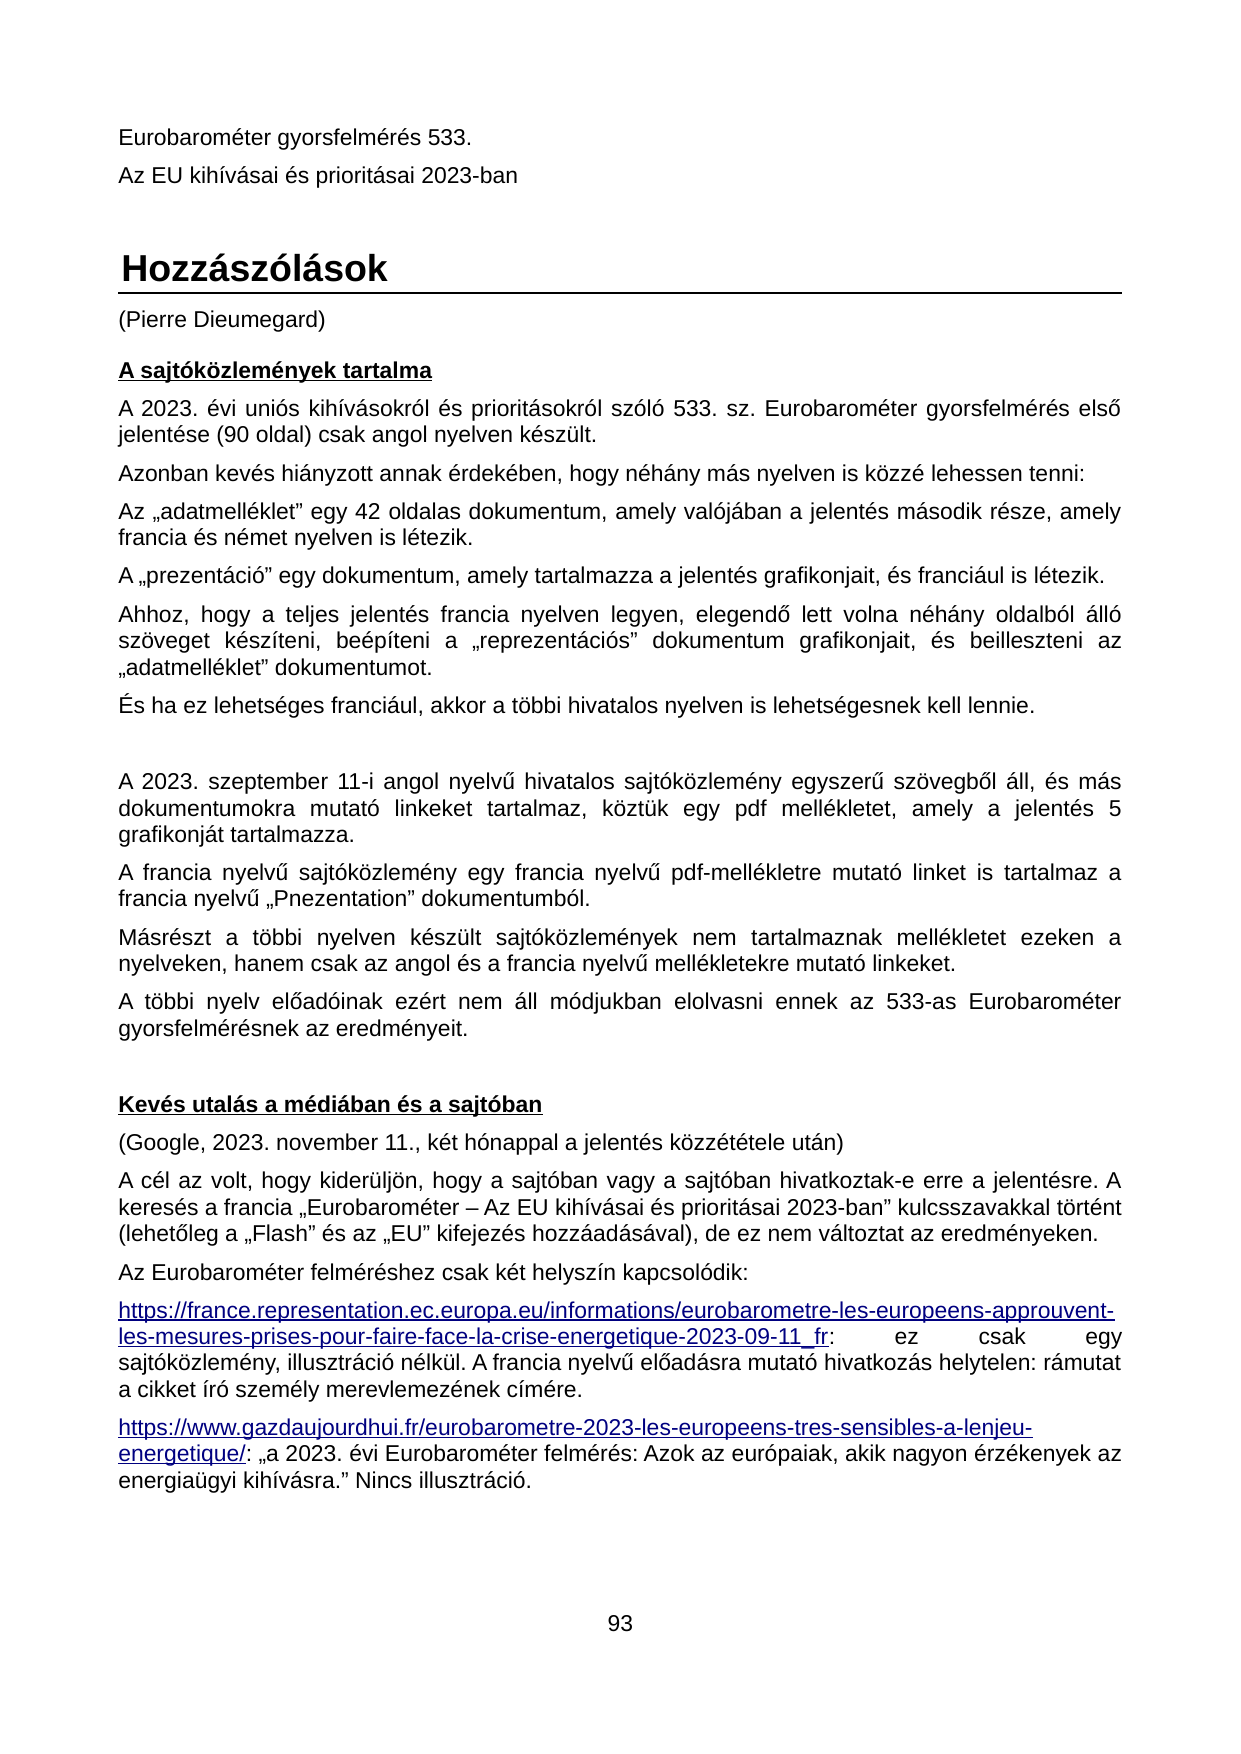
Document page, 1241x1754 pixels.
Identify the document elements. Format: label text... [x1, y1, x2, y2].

text A cél az volt, hogy kiderüljön, hogy a sajtóban vagy a sajtóban hivatkoztak-e erre a jelentésre. A keresés a francia „Eurobarométer – Az EU kihívásai és prioritásai 2023-ban” kulcsszavakkal történt (lehetőleg a „Flash” és az „EU” kifejezés hozzáadásával), de ez nem változtat az eredményeken. [118, 1167, 1122, 1247]
text A „prezentáció” egy dokumentum, amely tartalmazza a jelentés grafikonjait, és franciául is létezik. [118, 562, 1122, 589]
text (Pierre Dieumegard) [118, 306, 1122, 332]
text Az „adatmelléklet” egy 42 oldalas dokumentum, amely valójában a jelentés második része, amely francia és német nyelven is létezik. [118, 498, 1122, 551]
text És ha ez lehetséges franciául, akkor a többi hivatalos nyelven is lehetségesnek kell lennie. [118, 692, 1122, 718]
text A többi nyelv előadóinak ezért nem áll módjukban elolvasni ennek az 533-as Eurobarométer gyorsfelmérésnek az eredményeit. [118, 988, 1122, 1041]
text A 2023. évi uniós kihívásokról és prioritásokról szóló 533. sz. Eurobarométer gyorsfelmérés első jelentése (90 oldal) csak angol nyelven készült. [118, 395, 1122, 448]
text Azonban kevés hiányzott annak érdekében, hogy néhány más nyelven is közzé lehessen tenni: [118, 460, 1122, 486]
text Kevés utalás a médiában és a sajtóban [118, 1091, 1122, 1117]
text (Google, 2023. november 11., két hónappal a jelentés közzététele után) [118, 1129, 1122, 1156]
text Az Eurobarométer felméréshez csak két helyszín kapcsolódik: [118, 1258, 1122, 1285]
text https://www.gazdaujourdhui.fr/eurobarometre-2023-les-europeens-tres-sensibles-a-lenjeu-energetique/: „a 2023. évi Eurobarométer felmérés: Azok az európaiak, akik nagyon érzékenyek az energiaügyi kihívásra.” Nincs illusztráció. [118, 1414, 1122, 1493]
text A 2023. szeptember 11-i angol nyelvű hivatalos sajtóközlemény egyszerű szövegből áll, és más dokumentumokra mutató linkeket tartalmaz, köztük egy pdf mellékletet, amely a jelentés 5 grafikonját tartalmazza. [118, 768, 1122, 847]
text https://france.representation.ec.europa.eu/informations/eurobarometre-les-europeens-approuvent-les-mesures-prises-pour-faire-face-la-crise-energetique-2023-09-11_fr: ez csak egy sajtóközlemény, illusztráció nélkül. A francia nyelvű előadásra mutató hivatkozás helytelen: rámutat a cikket író személy merevlemezének címére. [118, 1297, 1122, 1402]
text Ahhoz, hogy a teljes jelentés francia nyelven legyen, elegendő lett volna néhány oldalból álló szöveget készíteni, beépíteni a „reprezentációs” dokumentum grafikonjait, és beilleszteni az „adatmelléklet” dokumentumot. [118, 601, 1122, 680]
text A sajtóközlemények tartalma [118, 357, 1122, 383]
subtitle Hozzászólások [118, 243, 1122, 292]
text Másrészt a többi nyelven készült sajtóközlemények nem tartalmaznak mellékletet ezeken a nyelveken, hanem csak az angol és a francia nyelvű mellékletekre mutató linkeket. [118, 924, 1122, 976]
text A francia nyelvű sajtóközlemény egy francia nyelvű pdf-mellékletre mutató linket is tartalmaz a francia nyelvű „Pnezentation” dokumentumból. [118, 859, 1122, 912]
